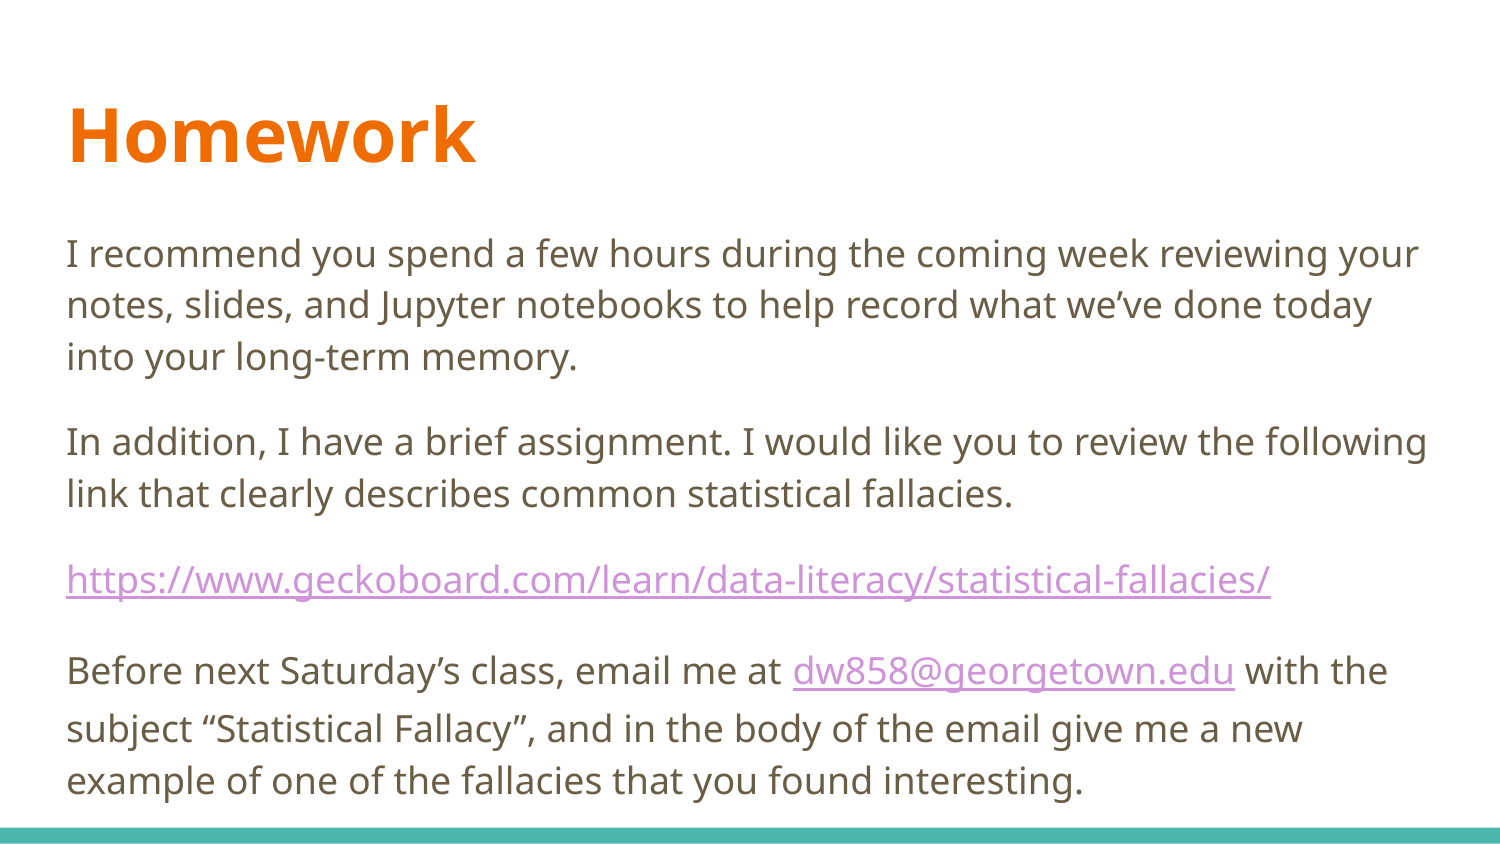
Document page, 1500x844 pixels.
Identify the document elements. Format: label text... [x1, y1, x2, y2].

title Homework [51, 72, 1449, 189]
list I recommend you spend a few hours during the coming week reviewing your notes, slides, and Jupyter notebooks to help record what we’ve done today into your long-term memory. In addition, I have a brief assignment. I would like you to review the following link that clearly describes common statistical fallacies. https://www.geckoboard.com/learn/data-literacy/statistical-fallacies/ Before next Saturday’s class, email me at dw858@georgetown.edu with the subject “Statistical Fallacy”, and in the body of the email give me a new example of one of the fallacies that you found interesting. [51, 207, 1449, 809]
